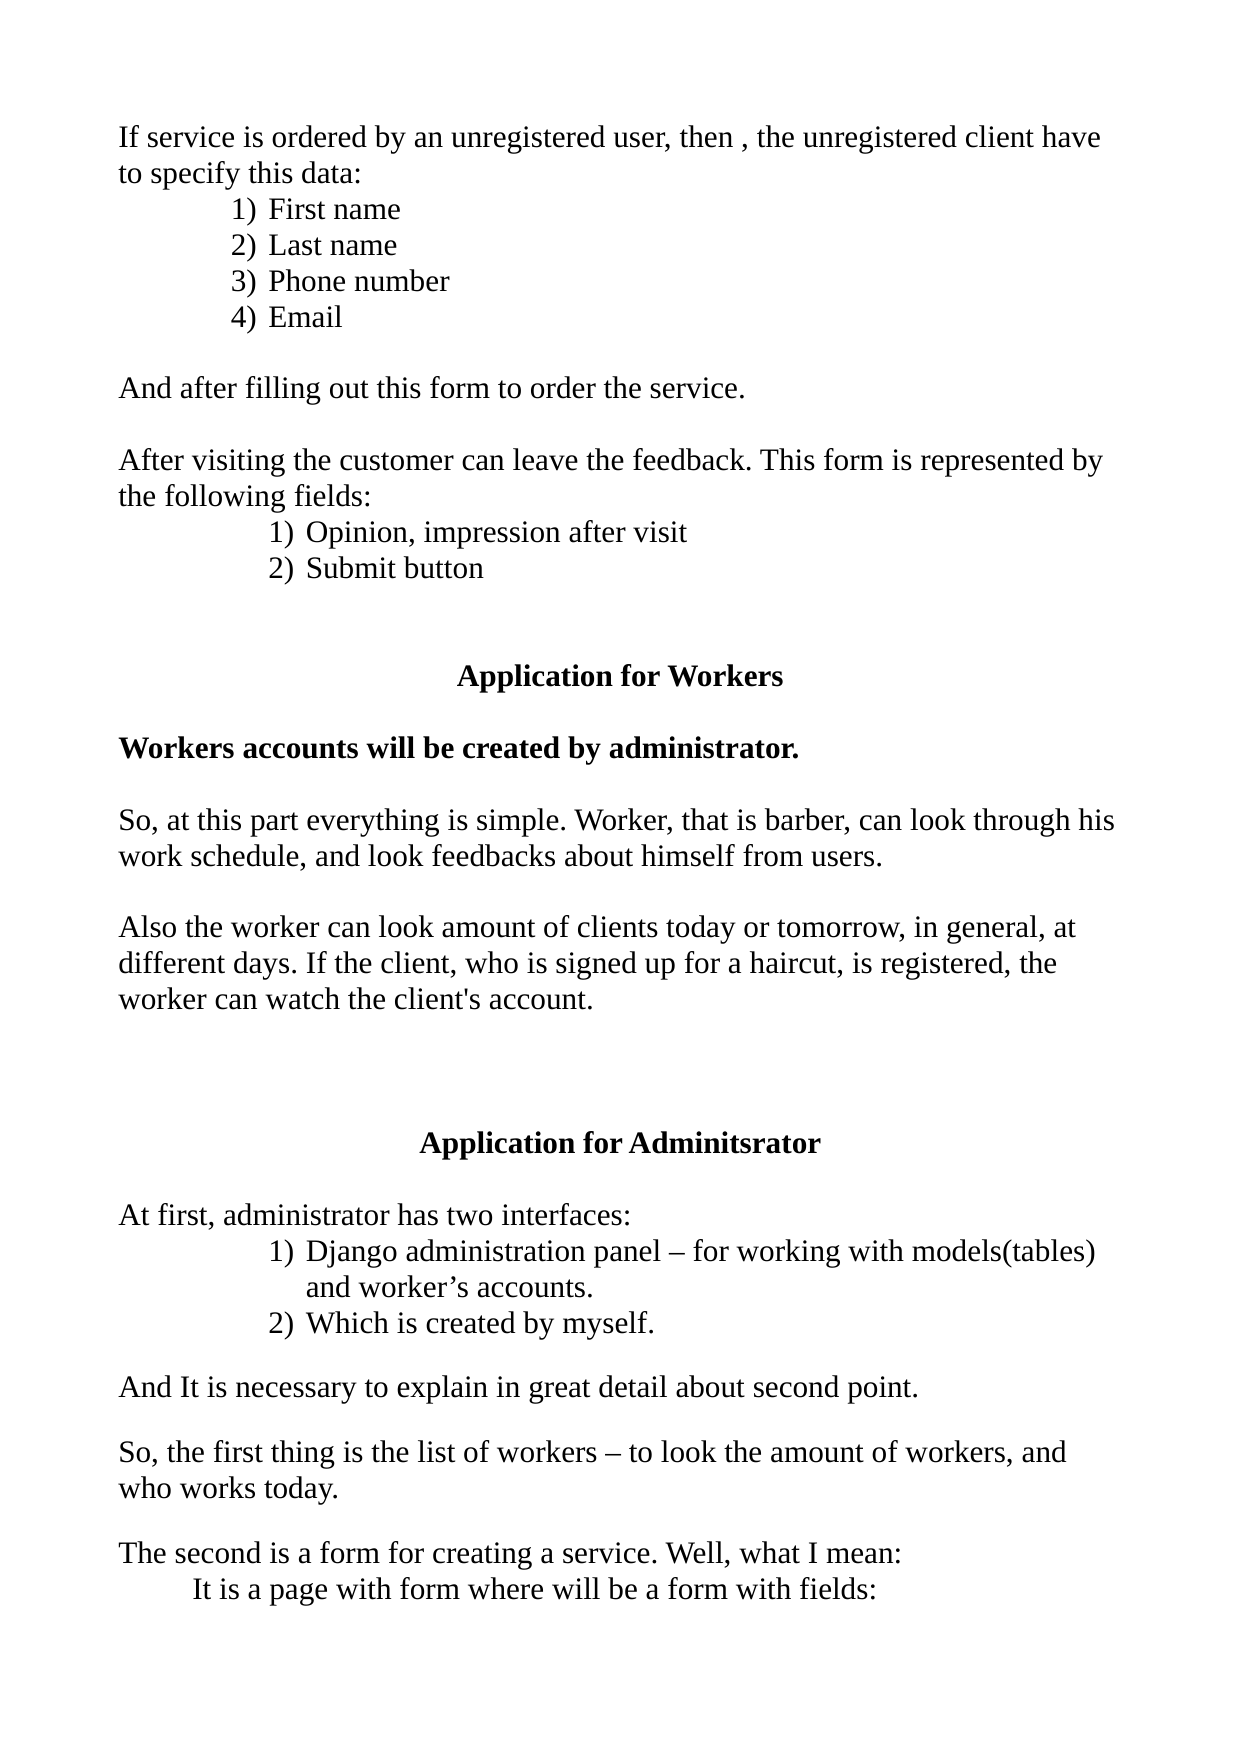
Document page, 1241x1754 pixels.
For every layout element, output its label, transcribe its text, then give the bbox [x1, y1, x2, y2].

text If service is ordered by an unregistered user, then , the unregistered client have to specify this data: [118, 118, 1122, 190]
list Last name [231, 226, 1122, 262]
text Also the worker can look amount of clients today or tomorrow, in general, at different days. If the client, who is signed up for a haircut, is registered, the worker can watch the client's account. [118, 909, 1122, 1017]
text It is a page with form where will be a form with fields: [118, 1570, 1122, 1606]
text After visiting the customer can leave the feedback. This form is represented by the following fields: [118, 442, 1122, 513]
text The second is a form for creating a service. Well, what I mean: [118, 1534, 1122, 1570]
list Submit button [268, 549, 1122, 585]
text Application for Workers [118, 657, 1122, 693]
list First name [231, 190, 1122, 226]
text At first, administrator has two interfaces: [118, 1196, 1122, 1232]
list Opinion, impression after visit [268, 513, 1122, 549]
list Email [231, 298, 1122, 334]
text And It is necessary to explain in great detail about second point. [118, 1369, 1122, 1405]
list Phone number [231, 262, 1122, 298]
text So, at this part everything is simple. Worker, that is barber, can look through his work schedule, and look feedbacks about himself from users. [118, 801, 1122, 873]
text Workers accounts will be created by administrator. [118, 729, 1122, 765]
text Application for Adminitsrator [118, 1124, 1122, 1160]
text So, the first thing is the list of workers – to look the amount of workers, and who works today. [118, 1433, 1122, 1505]
list Which is created by myself. [268, 1304, 1122, 1340]
text And after filling out this form to order the service. [118, 370, 1122, 406]
list Django administration panel – for working with models(tables) and worker’s accounts. [268, 1232, 1122, 1304]
